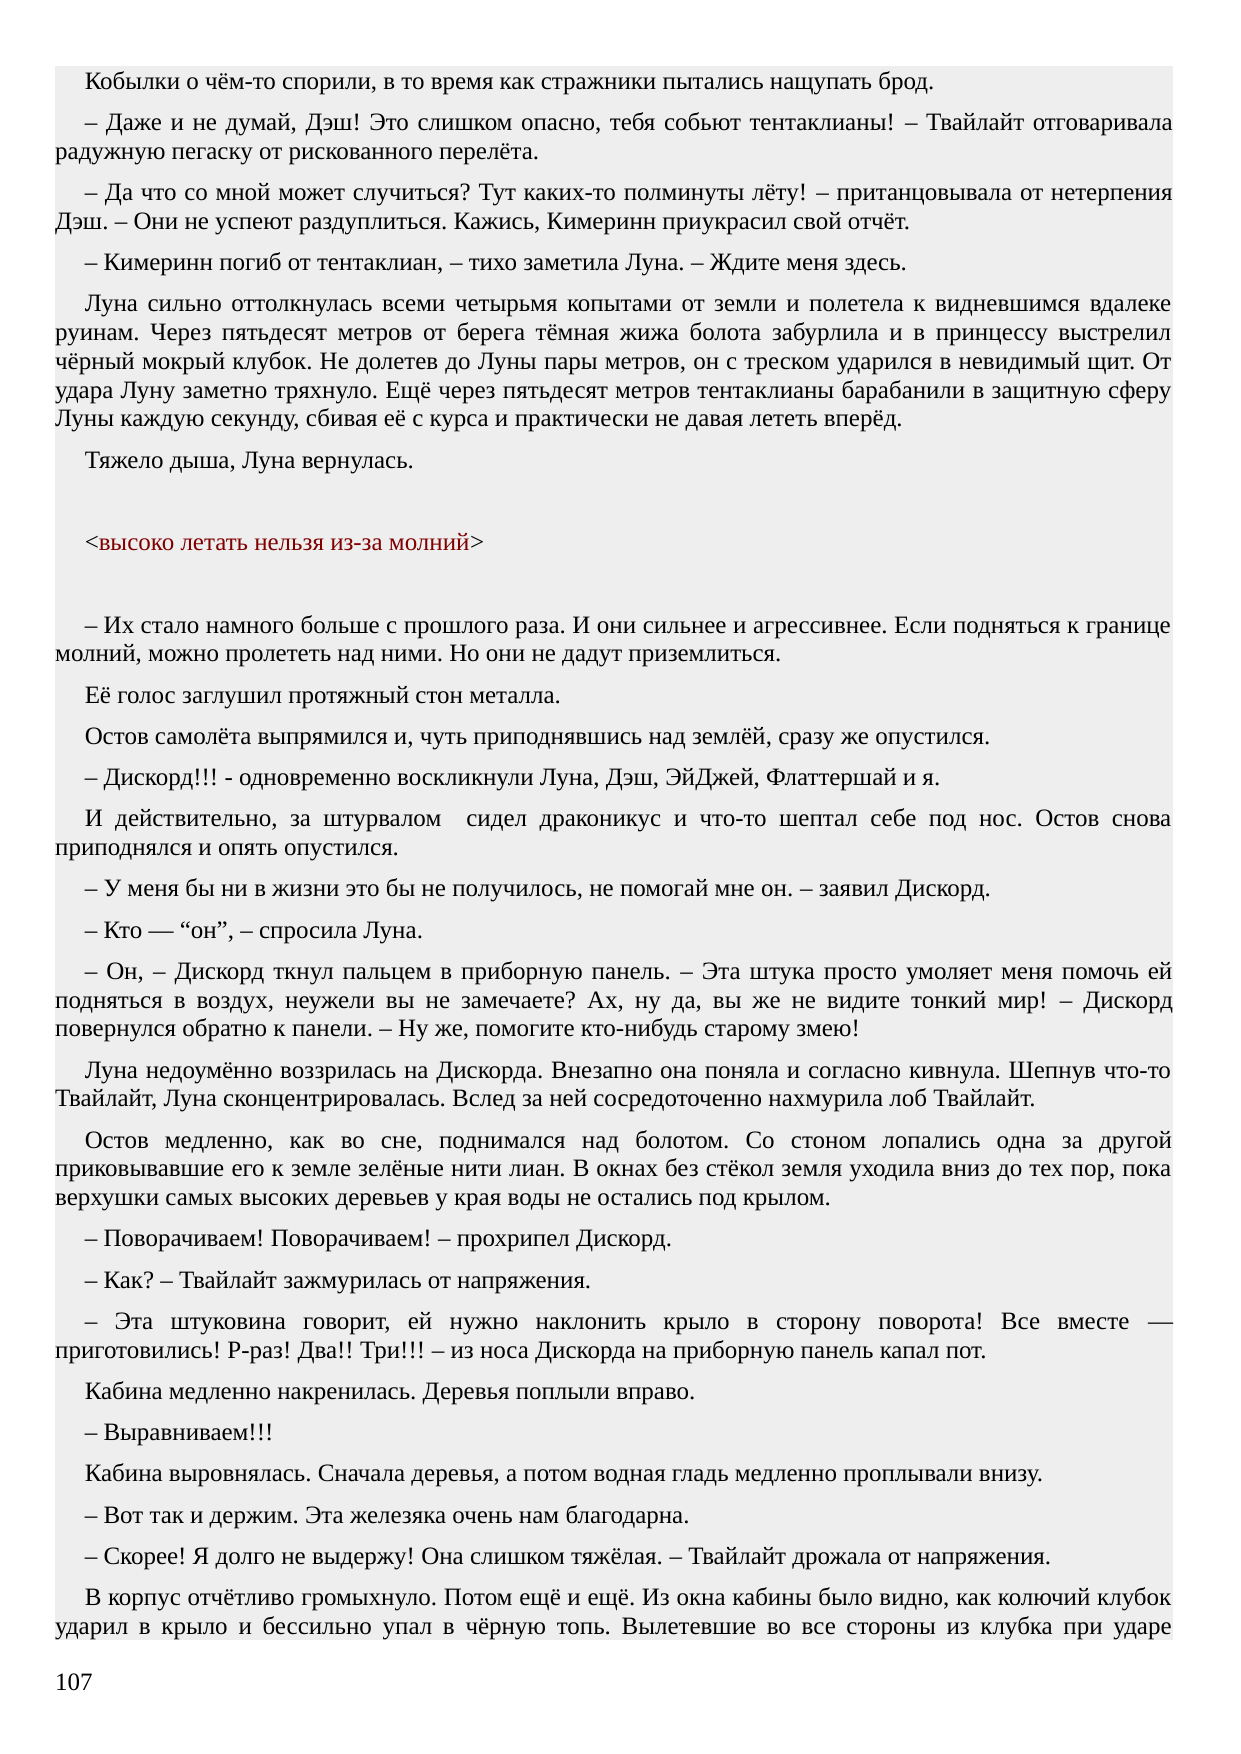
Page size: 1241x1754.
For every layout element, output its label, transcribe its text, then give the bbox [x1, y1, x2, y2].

text Кобылки о чём-то спорили, в то время как стражники пытались нащупать брод. [55, 66, 1173, 95]
text Остов медленно, как во сне, поднимался над болотом. Со стоном лопались одна за другой приковывавшие его к земле зелёные нити лиан. В окнах без стёкол земля уходила вниз до тех пор, пока верхушки самых высоких деревьев у края воды не остались под крылом. [55, 1125, 1173, 1211]
text – Вот так и держим. Эта железяка очень нам благодарна. [55, 1500, 1173, 1528]
text И действительно, за штурвалом сидел драконикус и что-то шептал себе под нос. Остов снова приподнялся и опять опустился. [55, 803, 1173, 861]
text Тяжело дыша, Луна вернулась. [55, 445, 1173, 473]
text <высоко летать нельзя из-за молний> [55, 527, 1173, 556]
text – Выравниваем!!! [55, 1417, 1173, 1446]
text – Скорее! Я долго не выдержу! Она слишком тяжёлая. – Твайлайт дрожала от напряжения. [55, 1541, 1173, 1570]
text В корпус отчётливо громыхнуло. Потом ещё и ещё. Из окна кабины было видно, как колючий клубок ударил в крыло и бессильно упал в чёрную топь. Вылетевшие во все стороны из клубка при ударе [55, 1582, 1173, 1640]
text – Как? – Твайлайт зажмурилась от напряжения. [55, 1265, 1173, 1293]
text – Кто — “он”, – спросила Луна. [55, 915, 1173, 943]
text – Он, – Дискорд ткнул пальцем в приборную панель. – Эта штука просто умоляет меня помочь ей подняться в воздух, неужели вы не замечаете? Ах, ну да, вы же не видите тонкий мир! – Дискорд повернулся обратно к панели. – Ну же, помогите кто-нибудь старому змею! [55, 956, 1173, 1042]
text Кабина медленно накренилась. Деревья поплыли вправо. [55, 1376, 1173, 1405]
text – Поворачиваем! Поворачиваем! – прохрипел Дискорд. [55, 1223, 1173, 1252]
text – Эта штуковина говорит, ей нужно наклонить крыло в сторону поворота! Все вместе — приготовились! Р-раз! Два!! Три!!! – из носа Дискорда на приборную панель капал пот. [55, 1306, 1173, 1363]
text Остов самолёта выпрямился и, чуть приподнявшись над землёй, сразу же опустился. [55, 721, 1173, 750]
text Кабина выровнялась. Сначала деревья, а потом водная гладь медленно проплывали внизу. [55, 1458, 1173, 1487]
text – Дискорд!!! - одновременно воскликнули Луна, Дэш, ЭйДжей, Флаттершай и я. [55, 762, 1173, 791]
text Её голос заглушил протяжный стон металла. [55, 680, 1173, 708]
text – Даже и не думай, Дэш! Это слишком опасно, тебя собьют тентаклианы! – Твайлайт отговаривала радужную пегаску от рискованного перелёта. [55, 107, 1173, 165]
text – У меня бы ни в жизни это бы не получилось, не помогай мне он. – заявил Дискорд. [55, 873, 1173, 902]
text – Кимеринн погиб от тентаклиан, – тихо заметила Луна. – Ждите меня здесь. [55, 247, 1173, 276]
text – Да что со мной может случиться? Тут каких-то полминуты лёту! – пританцовывала от нетерпения Дэш. – Они не успеют раздуплиться. Кажись, Кимеринн приукрасил свой отчёт. [55, 177, 1173, 235]
text – Их стало намного больше с прошлого раза. И они сильнее и агрессивнее. Если подняться к границе молний, можно пролететь над ними. Но они не дадут приземлиться. [55, 610, 1173, 667]
text Луна недоумённо воззрилась на Дискорда. Внезапно она поняла и согласно кивнула. Шепнув что-то Твайлайт, Луна сконцентрировалась. Вслед за ней сосредоточенно нахмурила лоб Твайлайт. [55, 1055, 1173, 1112]
text Луна сильно оттолкнулась всеми четырьмя копытами от земли и полетела к видневшимся вдалеке руинам. Через пятьдесят метров от берега тёмная жижа болота забурлила и в принцессу выстрелил чёрный мокрый клубок. Не долетев до Луны пары метров, он с треском ударился в невидимый щит. От удара Луну заметно тряхнуло. Ещё через пятьдесят метров тентаклианы барабанили в защитную сферу Луны каждую секунду, сбивая её с курса и практически не давая лететь вперёд. [55, 288, 1173, 432]
